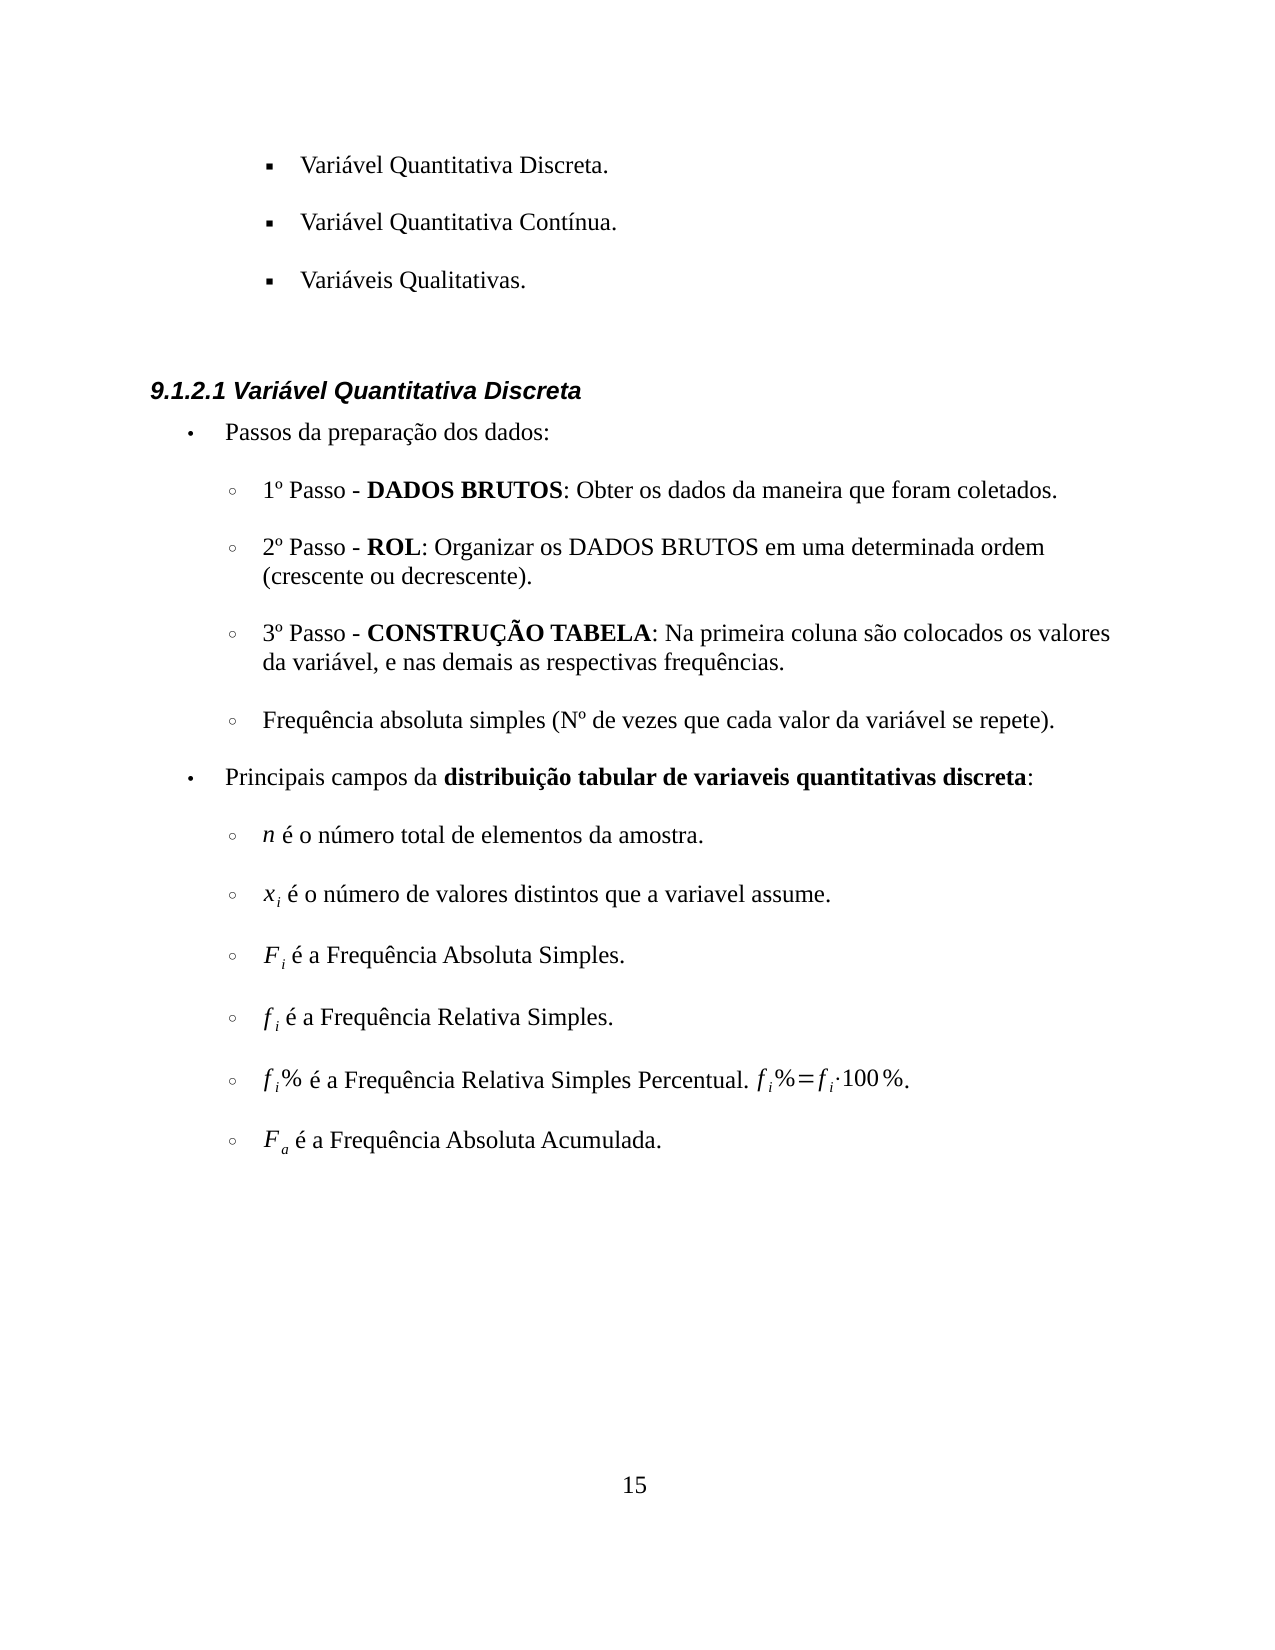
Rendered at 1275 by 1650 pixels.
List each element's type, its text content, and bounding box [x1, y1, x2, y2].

list 3º Passo - CONSTRUÇÃO TABELA: Na primeira coluna são colocados os valores da variável, e nas demais as respectivas frequências. [225, 618, 1125, 705]
list é a Frequência Absoluta Acumulada. [225, 1125, 1125, 1187]
list Principais campos da distribuição tabular de variaveis quantitativas discreta: [187, 762, 1125, 820]
list é o número total de elementos da amostra. [225, 820, 1125, 879]
list é o número de valores distintos que a variavel assume. [225, 879, 1125, 941]
list Variáveis Qualitativas. [262, 265, 1125, 322]
list Frequência absoluta simples (Nº de vezes que cada valor da variável se repete). [225, 705, 1125, 762]
list 2º Passo - ROL: Organizar os DADOS BRUTOS em uma determinada ordem (crescente ou decrescente). [225, 532, 1125, 618]
subtitle 9.1.2.1 Variável Quantitativa Discreta [150, 376, 1125, 405]
list é a Frequência Relativa Simples Percentual. . [225, 1064, 1125, 1125]
list é a Frequência Relativa Simples. [225, 1002, 1125, 1064]
list Variável Quantitativa Contínua. [262, 207, 1125, 265]
list 1º Passo - DADOS BRUTOS: Obter os dados da maneira que foram coletados. [225, 475, 1125, 532]
list Passos da preparação dos dados: [187, 417, 1125, 475]
list Variável Quantitativa Discreta. [262, 150, 1125, 207]
list é a Frequência Absoluta Simples. [225, 941, 1125, 1002]
